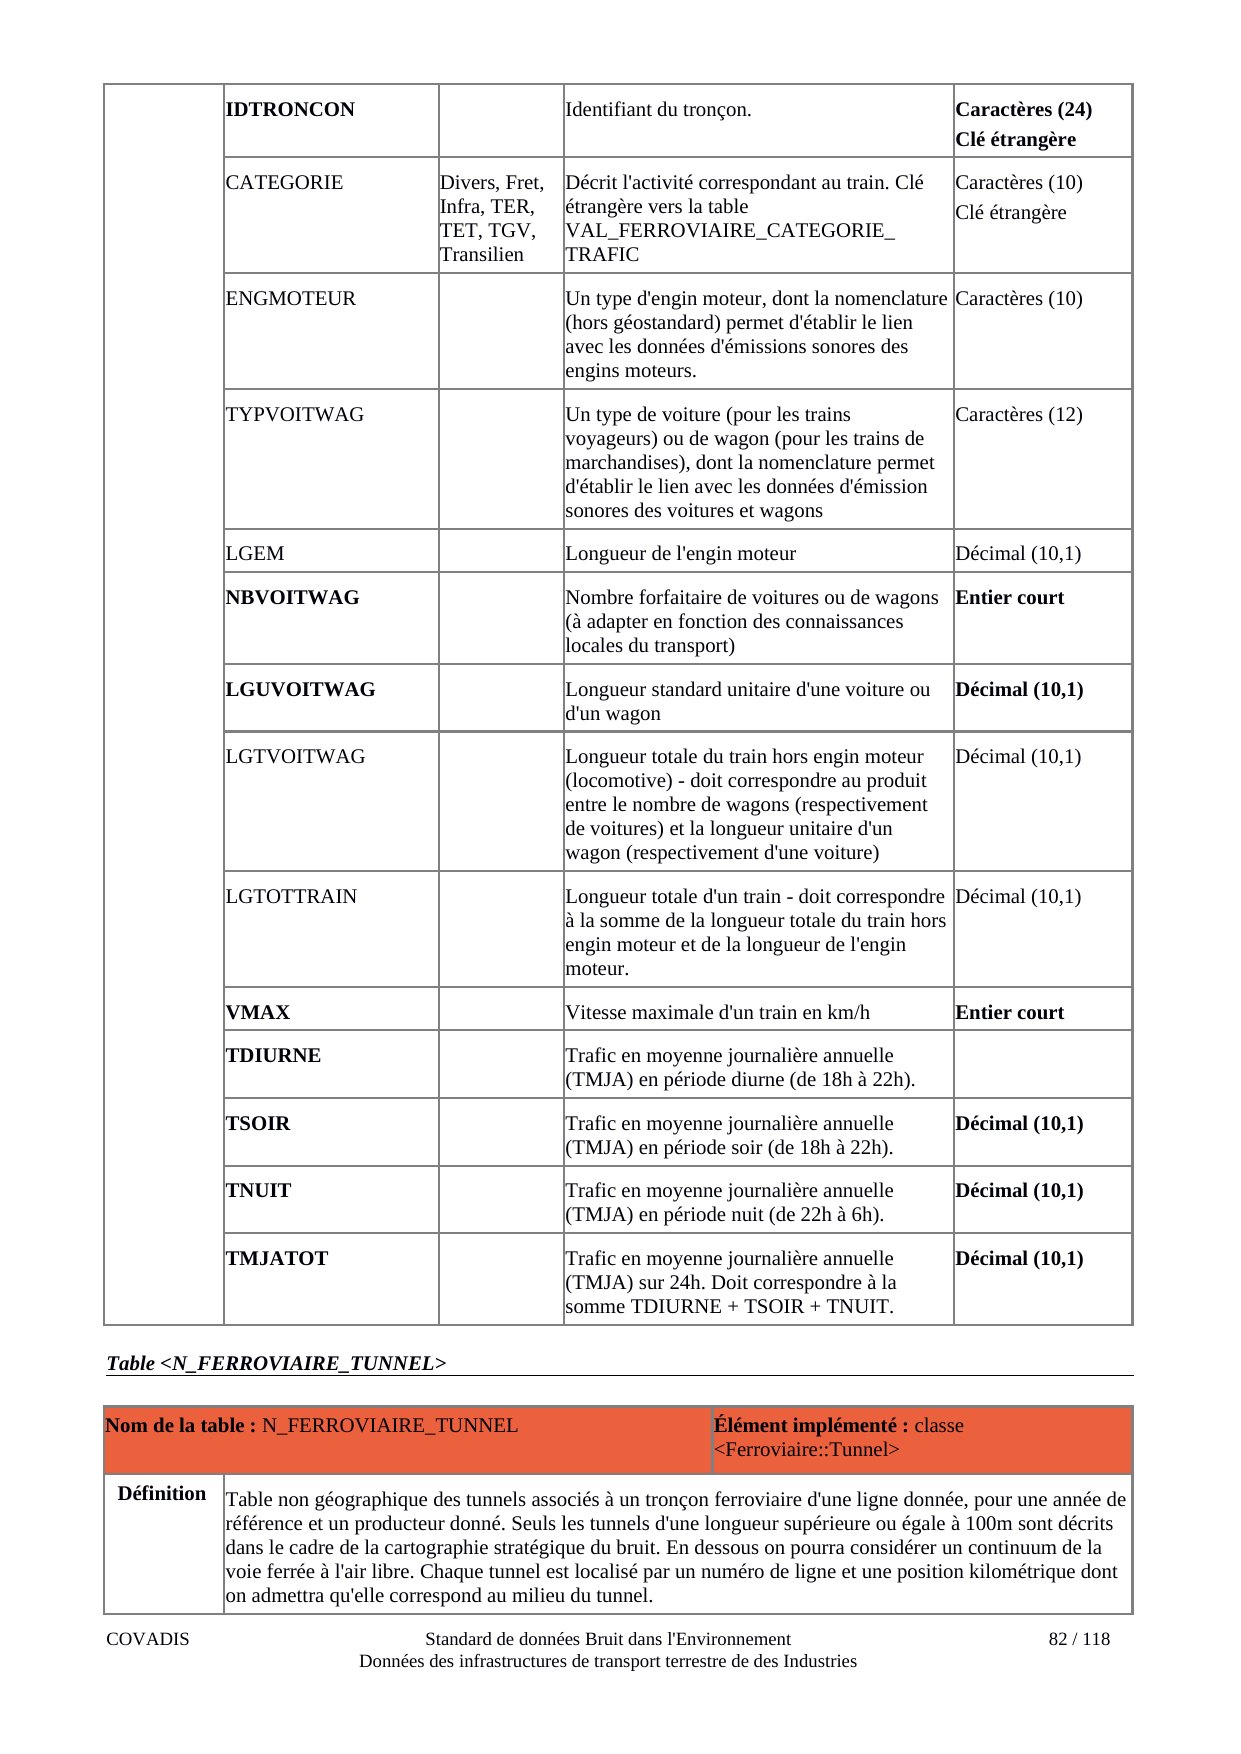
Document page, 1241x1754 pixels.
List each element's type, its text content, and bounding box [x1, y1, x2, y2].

table_cell Entier court [955, 988, 1131, 1029]
table_cell Définition [105, 1475, 223, 1613]
table_cell LGTVOITWAG [225, 733, 438, 870]
table_cell [440, 530, 563, 571]
table_cell Longueur totale du train hors engin moteur (locomotive) - doit correspondre au produit entre le nombre de wagons (respectivement de voitures) et la longueur unitaire d'un wagon (respectivement d'une voiture) [565, 733, 953, 870]
table_cell Décimal (10,1) [955, 530, 1131, 571]
table_header Nom de la table : N_FERROVIAIRE_TUNNEL [105, 1408, 711, 1473]
table_cell [440, 1099, 563, 1164]
table_cell Identifiant du tronçon. [565, 85, 953, 156]
table_cell LGEM [225, 530, 438, 571]
table_cell [440, 85, 563, 156]
table_cell [440, 1031, 563, 1097]
table_cell Caractères (10) [955, 274, 1131, 388]
table_cell [440, 573, 563, 663]
table_cell Décimal (10,1) [955, 665, 1131, 730]
table_cell TDIURNE [225, 1031, 438, 1097]
table_cell Entier court [955, 573, 1131, 663]
table_cell Nombre forfaitaire de voitures ou de wagons (à adapter en fonction des connaissances locales du transport) [565, 573, 953, 663]
table_cell [955, 1031, 1131, 1097]
table_cell Vitesse maximale d'un train en km/h [565, 988, 953, 1029]
table_cell TMJATOT [225, 1234, 438, 1324]
table_cell [440, 733, 563, 870]
table_cell CATEGORIE [225, 158, 438, 272]
table_cell [440, 390, 563, 527]
table_cell LGUVOITWAG [225, 665, 438, 730]
table_cell [440, 988, 563, 1029]
table_cell [440, 665, 563, 730]
table_cell Un type d'engin moteur, dont la nomenclature (hors géostandard) permet d'établir le lien avec les données d'émissions sonores des engins moteurs. [565, 274, 953, 388]
table_cell TNUIT [225, 1167, 438, 1232]
table_cell [105, 85, 223, 1324]
table_cell Décrit l'activité correspondant au train. Clé étrangère vers la table VAL_FERROVIAIRE_CATEGORIE_ TRAFIC [565, 158, 953, 272]
table_cell Trafic en moyenne journalière annuelle (TMJA) en période soir (de 18h à 22h). [565, 1099, 953, 1164]
table_cell Caractères (12) [955, 390, 1131, 527]
table_cell TSOIR [225, 1099, 438, 1164]
table_cell LGTOTTRAIN [225, 872, 438, 986]
table_cell Un type de voiture (pour les trains voyageurs) ou de wagon (pour les trains de marchandises), dont la nomenclature permet d'établir le lien avec les données d'émission sonores des voitures et wagons [565, 390, 953, 527]
table_cell VMAX [225, 988, 438, 1029]
table_cell Trafic en moyenne journalière annuelle (TMJA) sur 24h. Doit correspondre à la somme TDIURNE + TSOIR + TNUIT. [565, 1234, 953, 1324]
table_cell Longueur totale d'un train - doit correspondre à la somme de la longueur totale du train hors engin moteur et de la longueur de l'engin moteur. [565, 872, 953, 986]
table_cell Trafic en moyenne journalière annuelle (TMJA) en période nuit (de 22h à 6h). [565, 1167, 953, 1232]
table_cell IDTRONCON [225, 85, 438, 156]
subtitle Table <N_FERROVIAIRE_TUNNEL> [106, 1351, 1134, 1375]
table_cell Décimal (10,1) [955, 1234, 1131, 1324]
table_cell Décimal (10,1) [955, 872, 1131, 986]
table_cell Longueur de l'engin moteur [565, 530, 953, 571]
table_cell [440, 274, 563, 388]
table_cell [440, 872, 563, 986]
table_cell Caractères (10) Clé étrangère [955, 158, 1131, 272]
table_cell Divers, Fret, Infra, TER, TET, TGV, Transilien [440, 158, 563, 272]
table_cell [440, 1167, 563, 1232]
table_cell Caractères (24) Clé étrangère [955, 85, 1131, 156]
table_cell ENGMOTEUR [225, 274, 438, 388]
table_cell TYPVOITWAG [225, 390, 438, 527]
table_cell [440, 1234, 563, 1324]
table_cell Longueur standard unitaire d'une voiture ou d'un wagon [565, 665, 953, 730]
table_header Élément implémenté : classe <Ferroviaire::Tunnel> [714, 1408, 1131, 1473]
table_cell Décimal (10,1) [955, 733, 1131, 870]
table_cell Décimal (10,1) [955, 1167, 1131, 1232]
table_cell Table non géographique des tunnels associés à un tronçon ferroviaire d'une ligne donnée, pour une année de référence et un producteur donné. Seuls les tunnels d'une longueur supérieure ou égale à 100m sont décrits dans le cadre de la cartographie stratégique du bruit. En dessous on pourra considérer un continuum de la voie ferrée à l'air libre. Chaque tunnel est localisé par un numéro de ligne et une position kilométrique dont on admettra qu'elle correspond au milieu du tunnel. [225, 1475, 1131, 1613]
table_cell NBVOITWAG [225, 573, 438, 663]
table_cell Trafic en moyenne journalière annuelle (TMJA) en période diurne (de 18h à 22h). [565, 1031, 953, 1097]
table_cell Décimal (10,1) [955, 1099, 1131, 1164]
